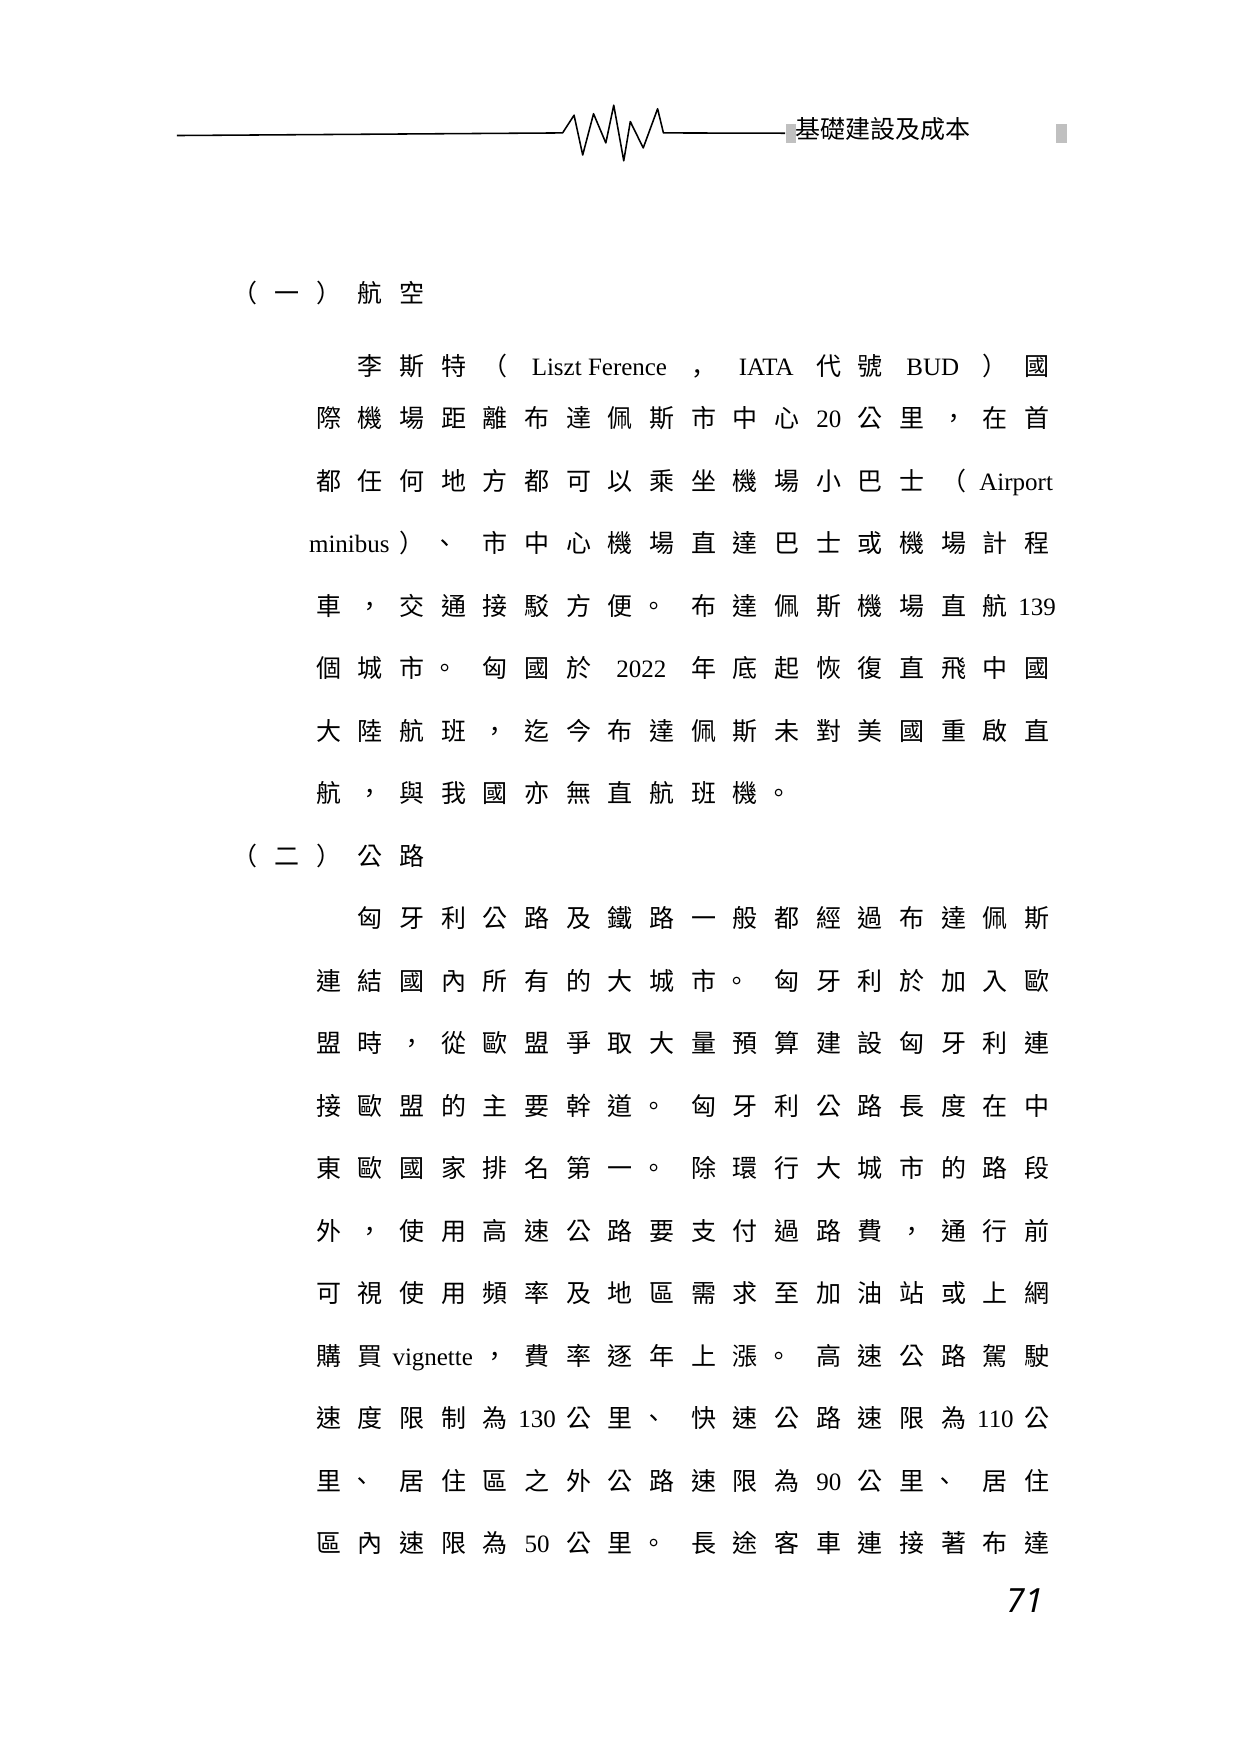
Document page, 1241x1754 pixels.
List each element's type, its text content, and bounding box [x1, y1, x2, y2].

text 李斯特（Liszt Ference，IATA代號BUD）國際機場距離布達佩斯市中心20公里，在首都任何地方都可以乘坐機場小巴士（Airport minibus）、市中心機場直達巴士或機場計程車，交通接駁方便。布達佩斯機場直航139個城市。匈國於2022年底起恢復直飛中國大陸航班，迄今布達佩斯未對美國重啟直航，與我國亦無直航班機。 [281, 313, 1058, 813]
text （一）航空 [207, 250, 1058, 313]
text 匈牙利公路及鐵路一般都經過布達佩斯連結國內所有的大城市。匈牙利於加入歐盟時，從歐盟爭取大量預算建設匈牙利連接歐盟的主要幹道。匈牙利公路長度在中東歐國家排名第一。除環行大城市的路段外，使用高速公路要支付過路費，通行前可視使用頻率及地區需求至加油站或上網購買vignette，費率逐年上漲。高速公路駕駛速度限制為130公里、快速公路速限為110公里、居住區之外公路速限為90公里、居住區內速限為50公里。長途客車連接著布達 [281, 875, 1058, 1563]
text （二）公路 [207, 813, 1058, 875]
